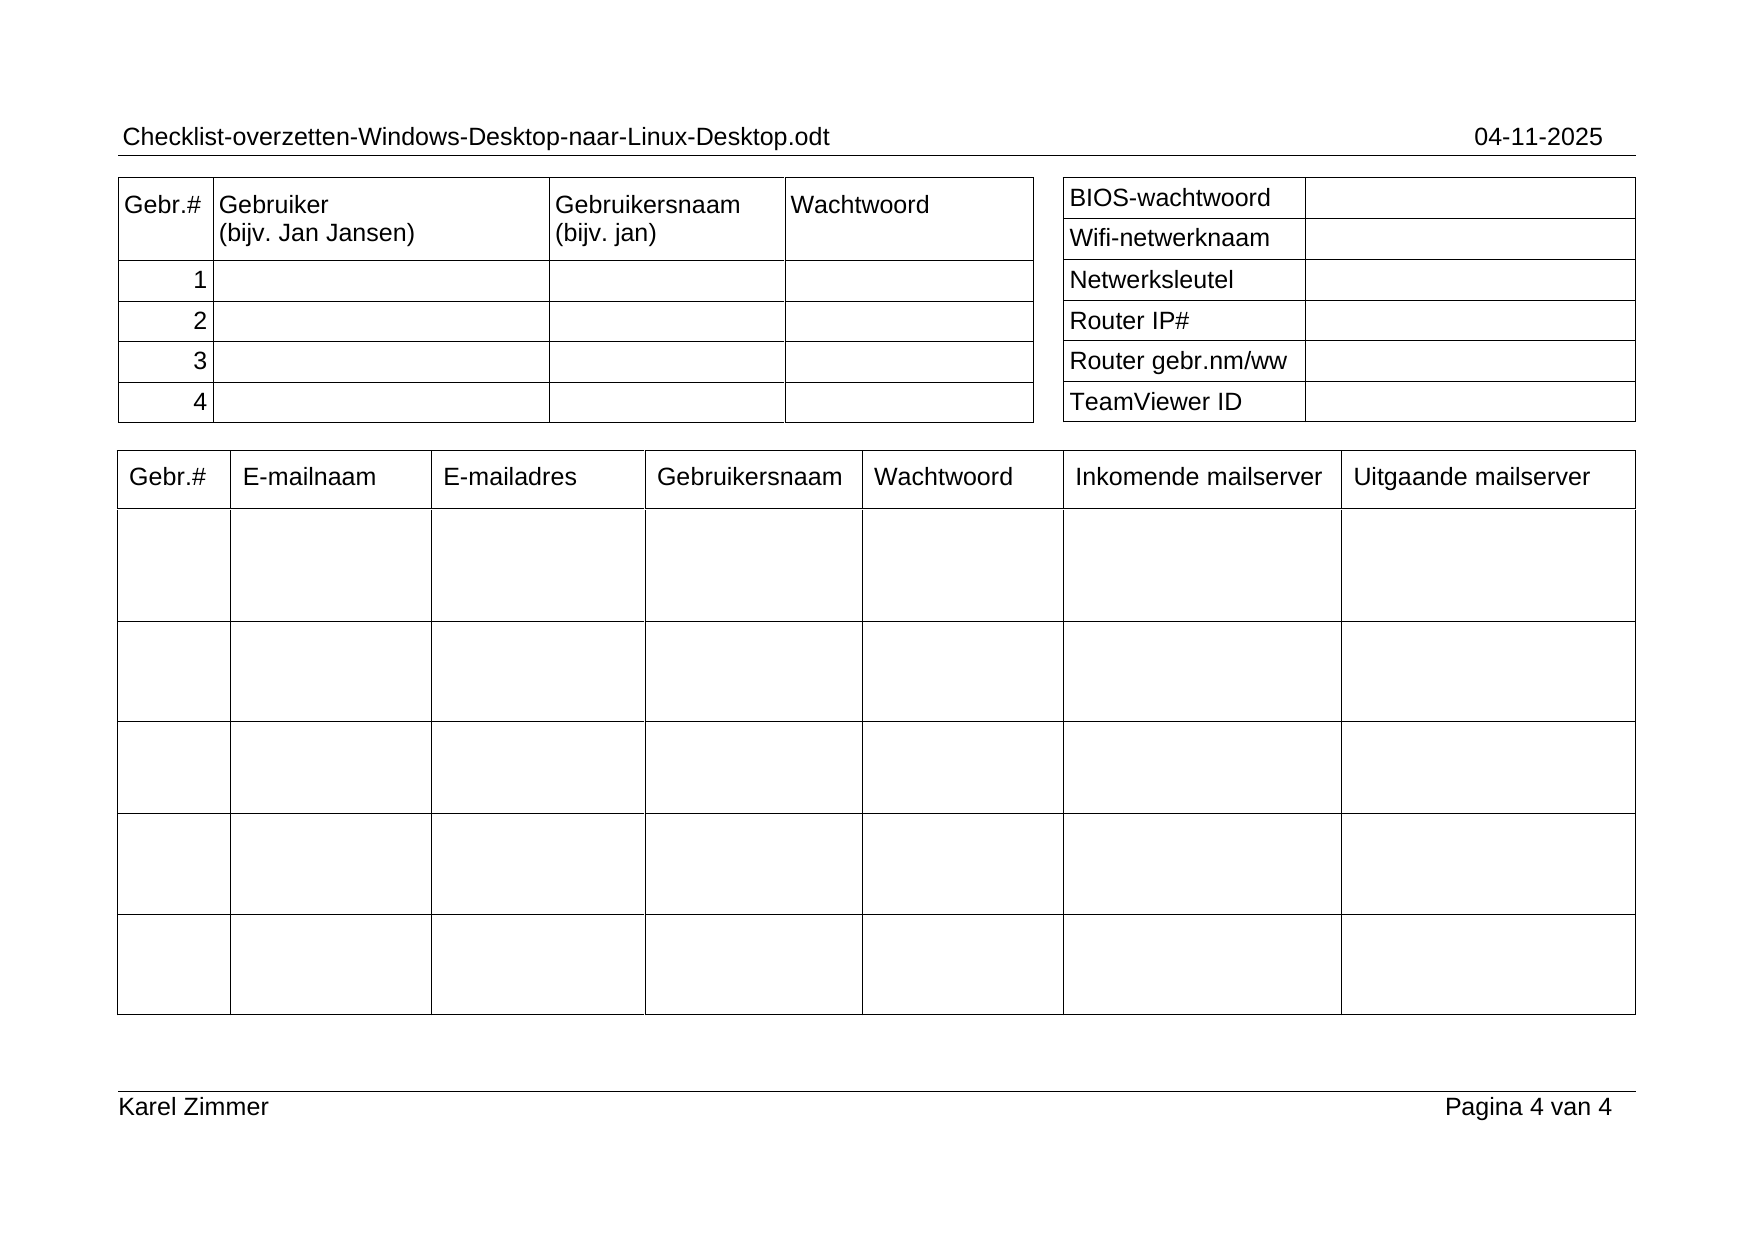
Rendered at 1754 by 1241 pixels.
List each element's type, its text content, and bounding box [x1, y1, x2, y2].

table_cell [550, 261, 784, 301]
table_cell [118, 814, 230, 914]
table_cell [118, 722, 230, 813]
table_cell [863, 814, 1063, 914]
table_cell [432, 510, 644, 621]
table_cell [432, 622, 644, 721]
table_cell TeamViewer ID [1064, 382, 1305, 421]
table_cell [1034, 301, 1063, 341]
table_cell [1034, 260, 1063, 301]
table_cell 1 [119, 261, 213, 301]
table_cell [214, 342, 549, 382]
table_cell [231, 622, 431, 721]
table_cell [786, 261, 1033, 301]
table_cell [646, 814, 862, 914]
table_cell [1064, 814, 1341, 914]
table_cell Router gebr.nm/ww [1064, 341, 1305, 381]
table_cell [550, 342, 784, 382]
table_cell [1342, 510, 1635, 621]
table_cell [1034, 219, 1063, 260]
table_header E-mailnaam [231, 451, 431, 508]
table_cell Router IP# [1064, 301, 1305, 340]
table_cell [786, 302, 1033, 341]
table_header Gebruiker (bijv. Jan Jansen) [214, 178, 549, 260]
table_cell [118, 510, 230, 621]
table_cell [786, 342, 1033, 382]
table_cell Netwerksleutel [1064, 260, 1305, 300]
table_cell [1306, 301, 1635, 340]
table_cell [1306, 219, 1635, 259]
table_header Gebr.# [118, 451, 230, 508]
table_cell [646, 510, 862, 621]
table_header Gebruikersnaam [646, 451, 862, 508]
table_cell [118, 915, 230, 1014]
table_cell [1306, 260, 1635, 300]
table_cell [118, 622, 230, 721]
table_cell [432, 722, 644, 813]
table_cell [432, 915, 644, 1014]
table_cell [214, 261, 549, 301]
table_cell [1306, 382, 1635, 421]
table_cell [1034, 382, 1063, 422]
table_cell [646, 622, 862, 721]
table_cell [231, 814, 431, 914]
table_cell [1034, 341, 1063, 382]
table_cell [1342, 814, 1635, 914]
table_header [1034, 177, 1063, 219]
table_cell [231, 722, 431, 813]
table_cell [432, 814, 644, 914]
table_header BIOS-wachtwoord [1064, 178, 1305, 218]
table_cell [1342, 722, 1635, 813]
table_cell [646, 722, 862, 813]
table_cell 4 [119, 383, 213, 422]
table_header Gebruikersnaam (bijv. jan) [550, 178, 784, 260]
table_header Wachtwoord [863, 451, 1063, 508]
table_header Wachtwoord [786, 178, 1033, 260]
table_cell [863, 622, 1063, 721]
table_cell Wifi-netwerknaam [1064, 219, 1305, 259]
table_cell [1342, 915, 1635, 1014]
table_header E-mailadres [432, 451, 644, 508]
table_cell [550, 383, 784, 422]
table_cell [214, 302, 549, 341]
table_header Gebr.# [119, 178, 213, 260]
table_cell [550, 302, 784, 341]
table_cell [1064, 722, 1341, 813]
table_cell [1342, 622, 1635, 721]
table_cell 3 [119, 342, 213, 382]
table_cell [1306, 341, 1635, 381]
table_cell [863, 915, 1063, 1014]
table_header Uitgaande mailserver [1342, 451, 1635, 508]
table_cell [786, 383, 1033, 422]
table_cell [646, 915, 862, 1014]
table_cell [863, 722, 1063, 813]
table_cell [1064, 915, 1341, 1014]
table_cell [231, 510, 431, 621]
table_cell [214, 383, 549, 422]
table_cell [1064, 510, 1341, 621]
table_cell [863, 510, 1063, 621]
table_header Inkomende mailserver [1064, 451, 1341, 508]
table_cell [231, 915, 431, 1014]
table_cell 2 [119, 302, 213, 341]
table_cell [1064, 622, 1341, 721]
table_header [1306, 178, 1635, 218]
